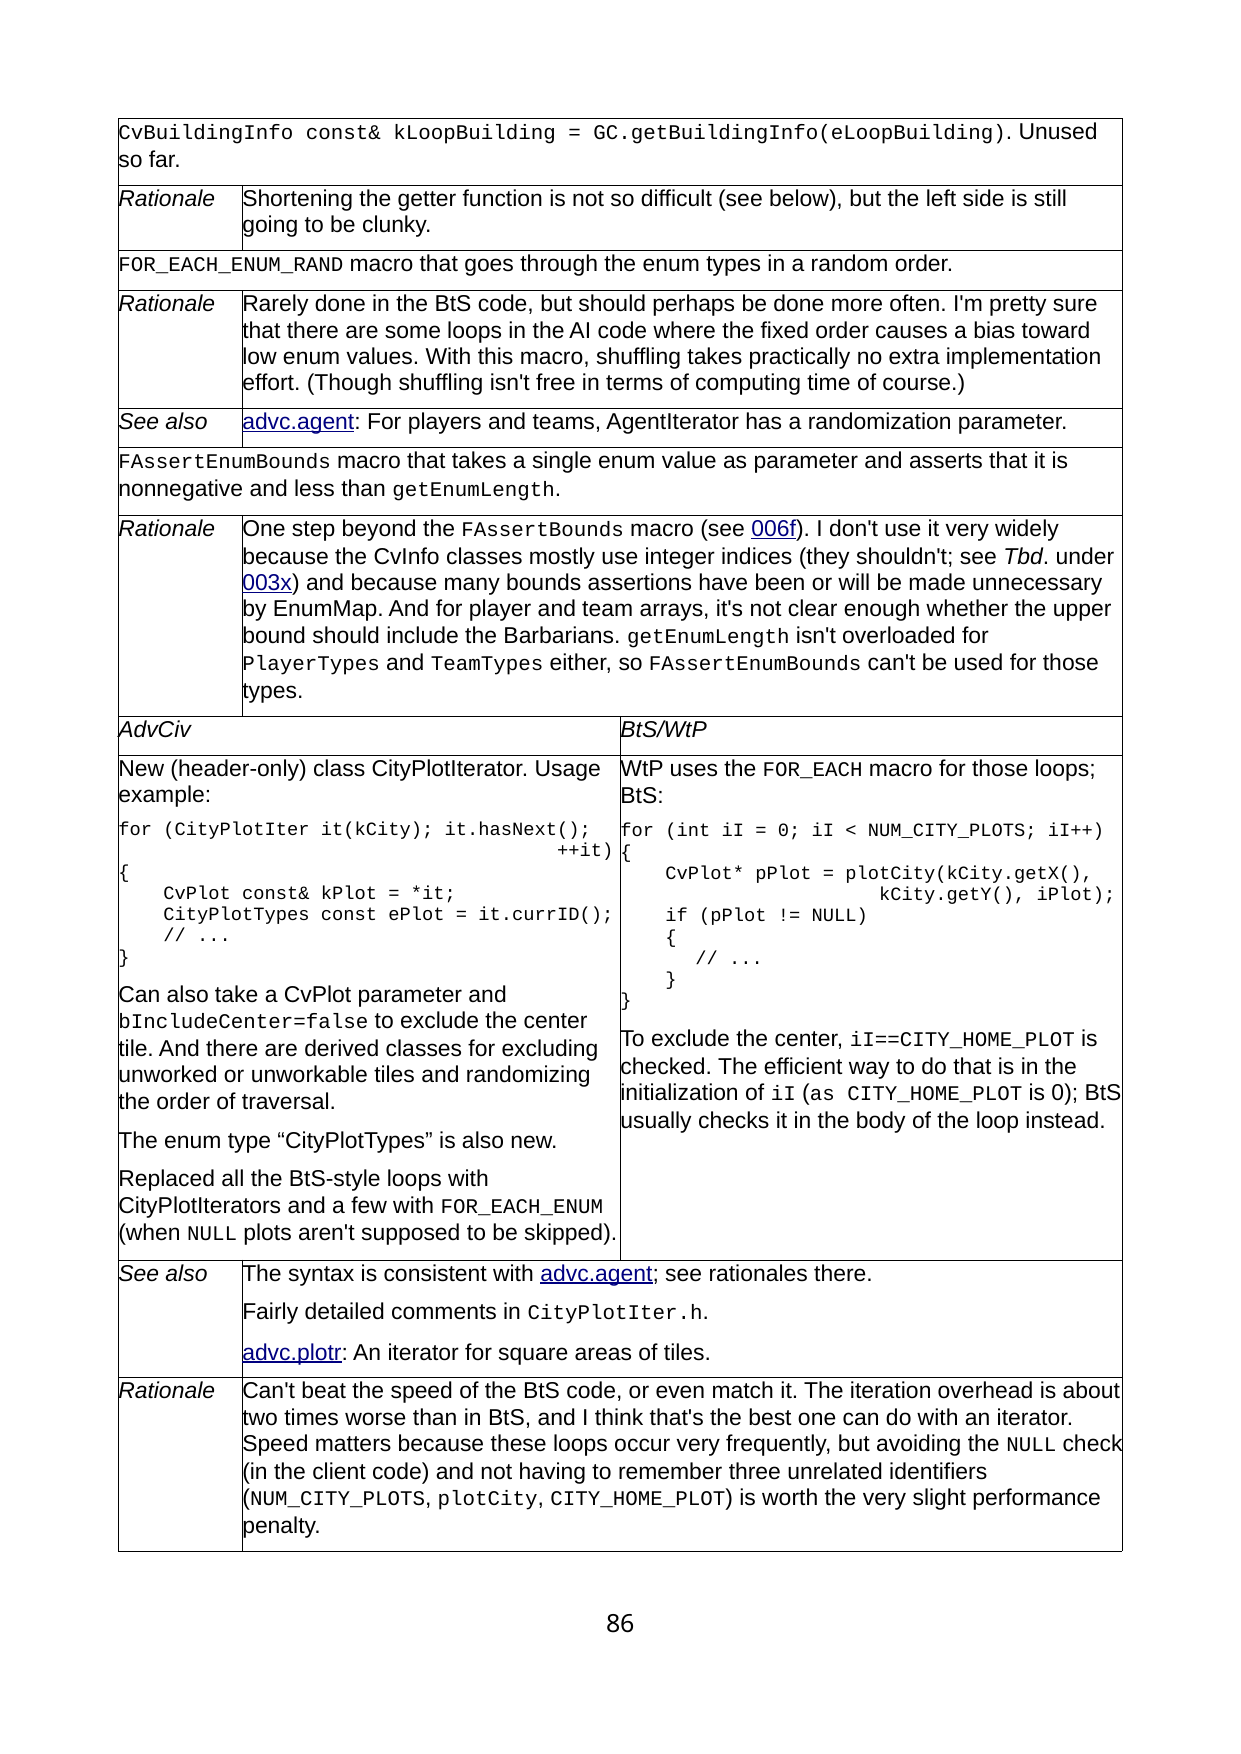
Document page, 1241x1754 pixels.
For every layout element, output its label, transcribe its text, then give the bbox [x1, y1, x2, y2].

table_cell Rationale [119, 1378, 242, 1551]
table_cell advc.agent: For players and teams, AgentIterator has a randomization parameter. [243, 409, 1122, 447]
table_cell FAssertEnumBounds macro that takes a single enum value as parameter and asserts that it is nonnegative and less than getEnumLength. [119, 448, 1122, 515]
table_cell Can't beat the speed of the BtS code, or even match it. The iteration overhead is about two times worse than in BtS, and I think that's the best one can do with an iterator. Speed matters because these loops occur very frequently, but avoiding the NULL check (in the client code) and not having to remember three unrelated identifiers (NUM_CITY_PLOTS, plotCity, CITY_HOME_PLOT) is worth the very slight performance penalty. [243, 1378, 1122, 1551]
table_cell Rationale [119, 291, 242, 408]
table_cell Rarely done in the BtS code, but should perhaps be done more often. I'm pretty sure that there are some loops in the AI code where the fixed order causes a bias toward low enum values. With this macro, shuffling takes practically no extra implementation effort. (Though shuffling isn't free in terms of computing time of course.) [243, 291, 1122, 408]
table_cell See also [119, 1261, 242, 1377]
table_cell The syntax is consistent with advc.agent; see rationales there. Fairly detailed comments in CityPlotIter.h. advc.plotr: An iterator for square areas of tiles. [243, 1261, 1122, 1377]
table_cell Shortening the getter function is not so difficult (see below), but the left side is still going to be clunky. [243, 186, 1122, 250]
table_cell BtS/WtP [621, 717, 1122, 755]
table_cell CvBuildingInfo const& kLoopBuilding = GC.getBuildingInfo(eLoopBuilding). Unused so far. [119, 119, 1122, 185]
table_cell Rationale [119, 516, 242, 716]
table_cell AdvCiv [119, 717, 620, 755]
table_cell One step beyond the FAssertBounds macro (see 006f). I don't use it very widely because the CvInfo classes mostly use integer indices (they shouldn't; see Tbd. under 003x) and because many bounds assertions have been or will be made unnecessary by EnumMap. And for player and team arrays, it's not clear enough whether the upper bound should include the Barbarians. getEnumLength isn't overloaded for PlayerTypes and TeamTypes either, so FAssertEnumBounds can't be used for those types. [243, 516, 1122, 716]
table_cell FOR_EACH_ENUM_RAND macro that goes through the enum types in a random order. [119, 251, 1122, 290]
table_cell See also [119, 409, 242, 447]
table_cell New (header-only) class CityPlotIterator. Usage example: for (CityPlotIter it(kCity); it.hasNext(); ++it) { CvPlot const& kPlot = *it; CityPlotTypes const ePlot = it.currID(); // ... } Can also take a CvPlot parameter and bIncludeCenter=false to exclude the center tile. And there are derived classes for excluding unworked or unworkable tiles and randomizing the order of traversal. The enum type “CityPlotTypes” is also new. Replaced all the BtS-style loops with CityPlotIterators and a few with FOR_EACH_ENUM (when NULL plots aren't supposed to be skipped). [119, 756, 620, 1259]
table_cell Rationale [119, 186, 242, 250]
table_cell WtP uses the FOR_EACH macro for those loops; BtS: for (int iI = 0; iI < NUM_CITY_PLOTS; iI++) { CvPlot* pPlot = plotCity(kCity.getX(), kCity.getY(), iPlot); if (pPlot != NULL) { // ... } } To exclude the center, iI==CITY_HOME_PLOT is checked. The efficient way to do that is in the initialization of iI (as CITY_HOME_PLOT is 0); BtS usually checks it in the body of the loop instead. [621, 756, 1122, 1259]
